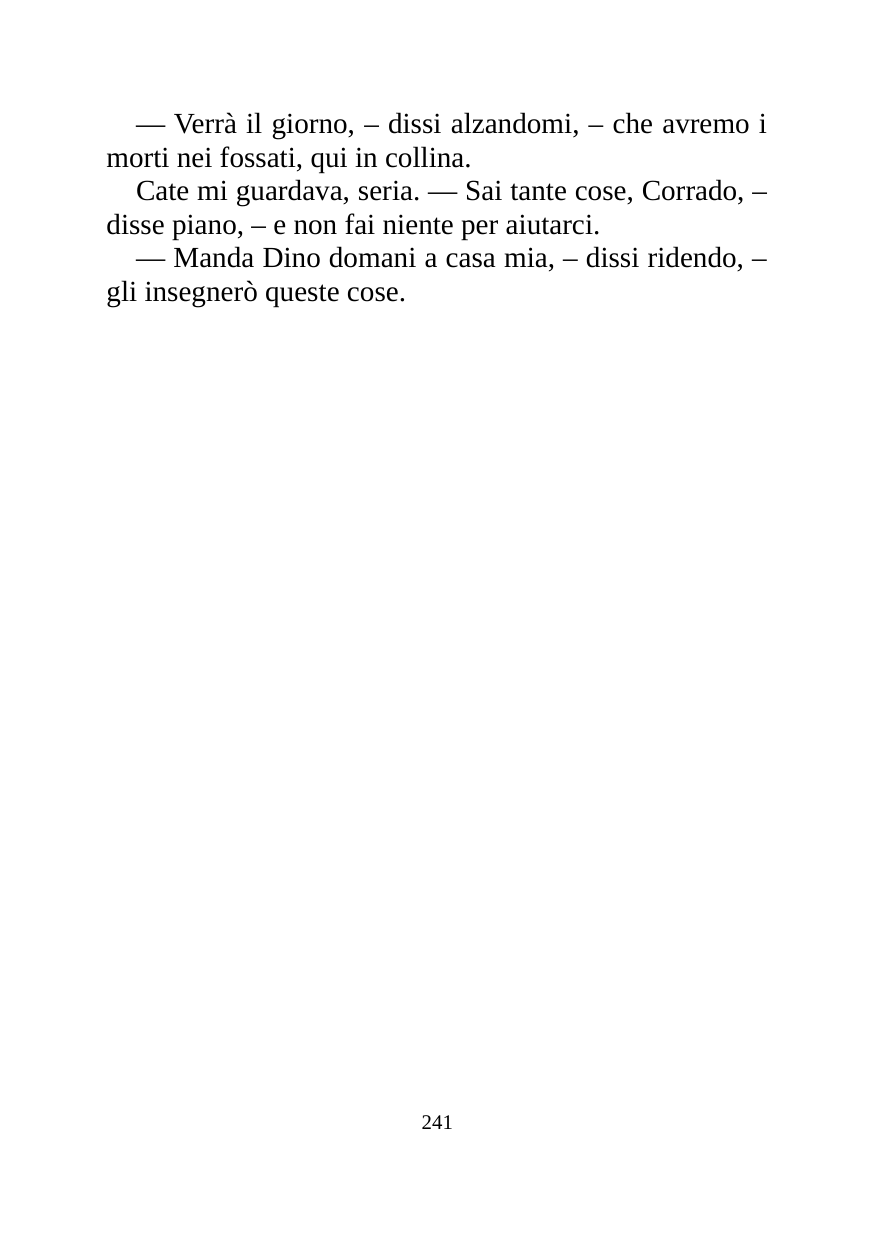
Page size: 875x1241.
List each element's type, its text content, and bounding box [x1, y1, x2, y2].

text Cate mi guardava, seria. — Sai tante cose, Corrado, – disse piano, – e non fai niente per aiutarci. [106, 173, 768, 240]
text — Manda Dino domani a casa mia, – dissi ridendo, – gli insegnerò queste cose. [106, 240, 768, 307]
text — Verrà il giorno, – dissi alzandomi, – che avremo i morti nei fossati, qui in collina. [106, 106, 768, 173]
